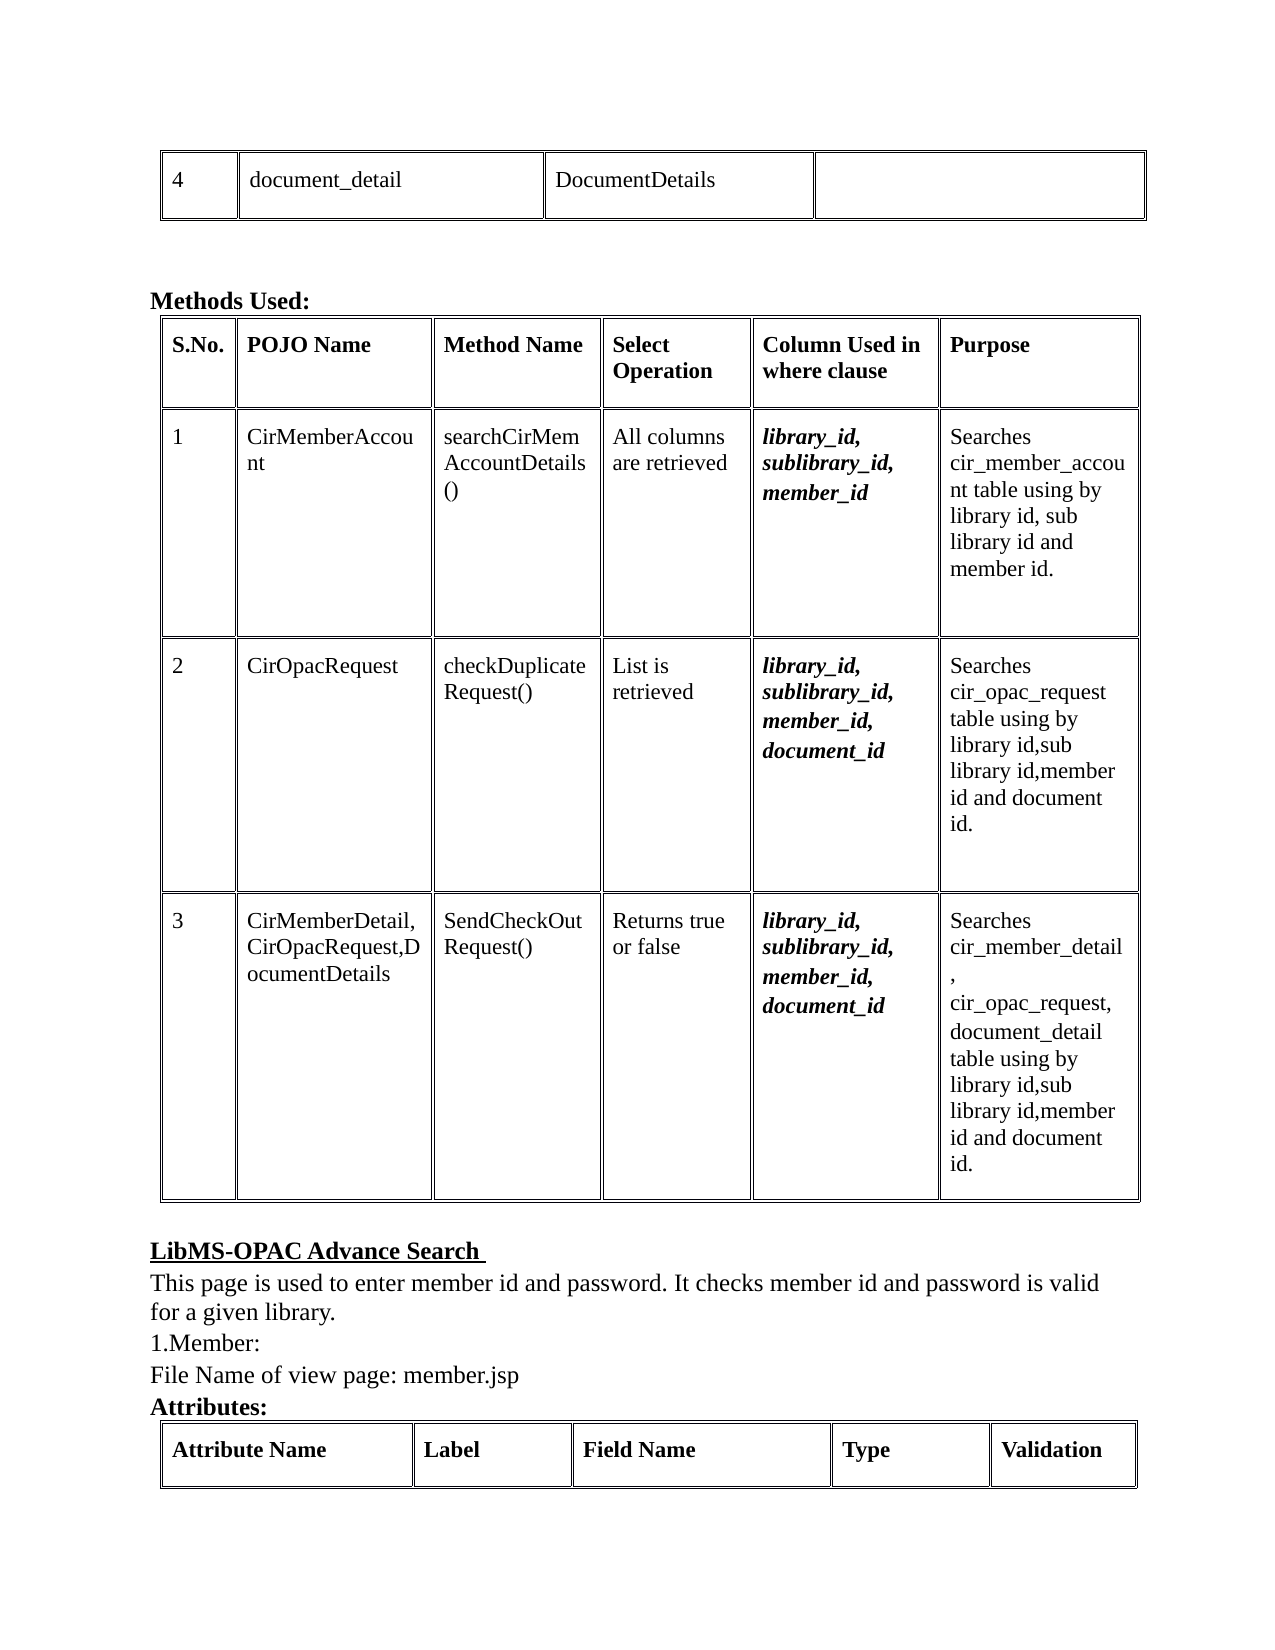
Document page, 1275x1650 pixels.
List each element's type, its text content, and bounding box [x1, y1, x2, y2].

table_cell Searches cir_member_account table using by library id, sub library id and member id. [941, 410, 1138, 636]
table_cell library_id, sublibrary_id, member_id [754, 410, 938, 636]
text File Name of view page: member.jsp [150, 1360, 1125, 1389]
table_cell library_id, sublibrary_id, member_id, document_id [754, 639, 938, 891]
table_cell document_detail [240, 153, 543, 218]
table_header Column Used in where clause [754, 319, 938, 407]
table_cell [816, 153, 1144, 218]
table_cell Searches cir_opac_request table using by library id,sub library id,member id and document id. [941, 639, 1138, 891]
table_header S.No. [163, 319, 235, 407]
table_cell CirMemberDetail,CirOpacRequest,DocumentDetails [238, 894, 431, 1199]
table_cell List is retrieved [604, 639, 750, 891]
table_cell All columns are retrieved [604, 410, 750, 636]
table_header Select Operation [604, 319, 750, 407]
table_header Attribute Name [163, 1424, 412, 1486]
table_header Label [415, 1424, 571, 1486]
table_cell SendCheckOutRequest() [435, 894, 600, 1199]
table_cell DocumentDetails [546, 153, 813, 218]
table_cell CirMemberAccount [238, 410, 431, 636]
text This page is used to enter member id and password. It checks member id and password is valid for a given library. [150, 1268, 1125, 1325]
table_header Purpose [941, 319, 1138, 407]
text LibMS-OPAC Advance Search [150, 1236, 1125, 1265]
table_cell checkDuplicateRequest() [435, 639, 600, 891]
table_header Method Name [435, 319, 600, 407]
table_header POJO Name [238, 319, 431, 407]
text Methods Used: [150, 286, 1125, 315]
table_cell 4 [163, 153, 237, 218]
table_cell CirOpacRequest [238, 639, 431, 891]
table_cell searchCirMemAccountDetails() [435, 410, 600, 636]
table_cell 1 [163, 410, 235, 636]
table_cell 3 [163, 894, 235, 1199]
text 1.Member: [150, 1328, 1125, 1357]
table_cell 2 [163, 639, 235, 891]
table_cell Returns true or false [604, 894, 750, 1199]
table_header Type [833, 1424, 989, 1486]
table_header Validation [992, 1424, 1135, 1486]
table_header Field Name [574, 1424, 830, 1486]
table_cell Searches cir_member_detail, cir_opac_request, document_detail table using by library id,sub library id,member id and document id. [941, 894, 1138, 1199]
table_cell library_id, sublibrary_id, member_id, document_id [754, 894, 938, 1199]
text Attributes: [150, 1392, 1125, 1420]
